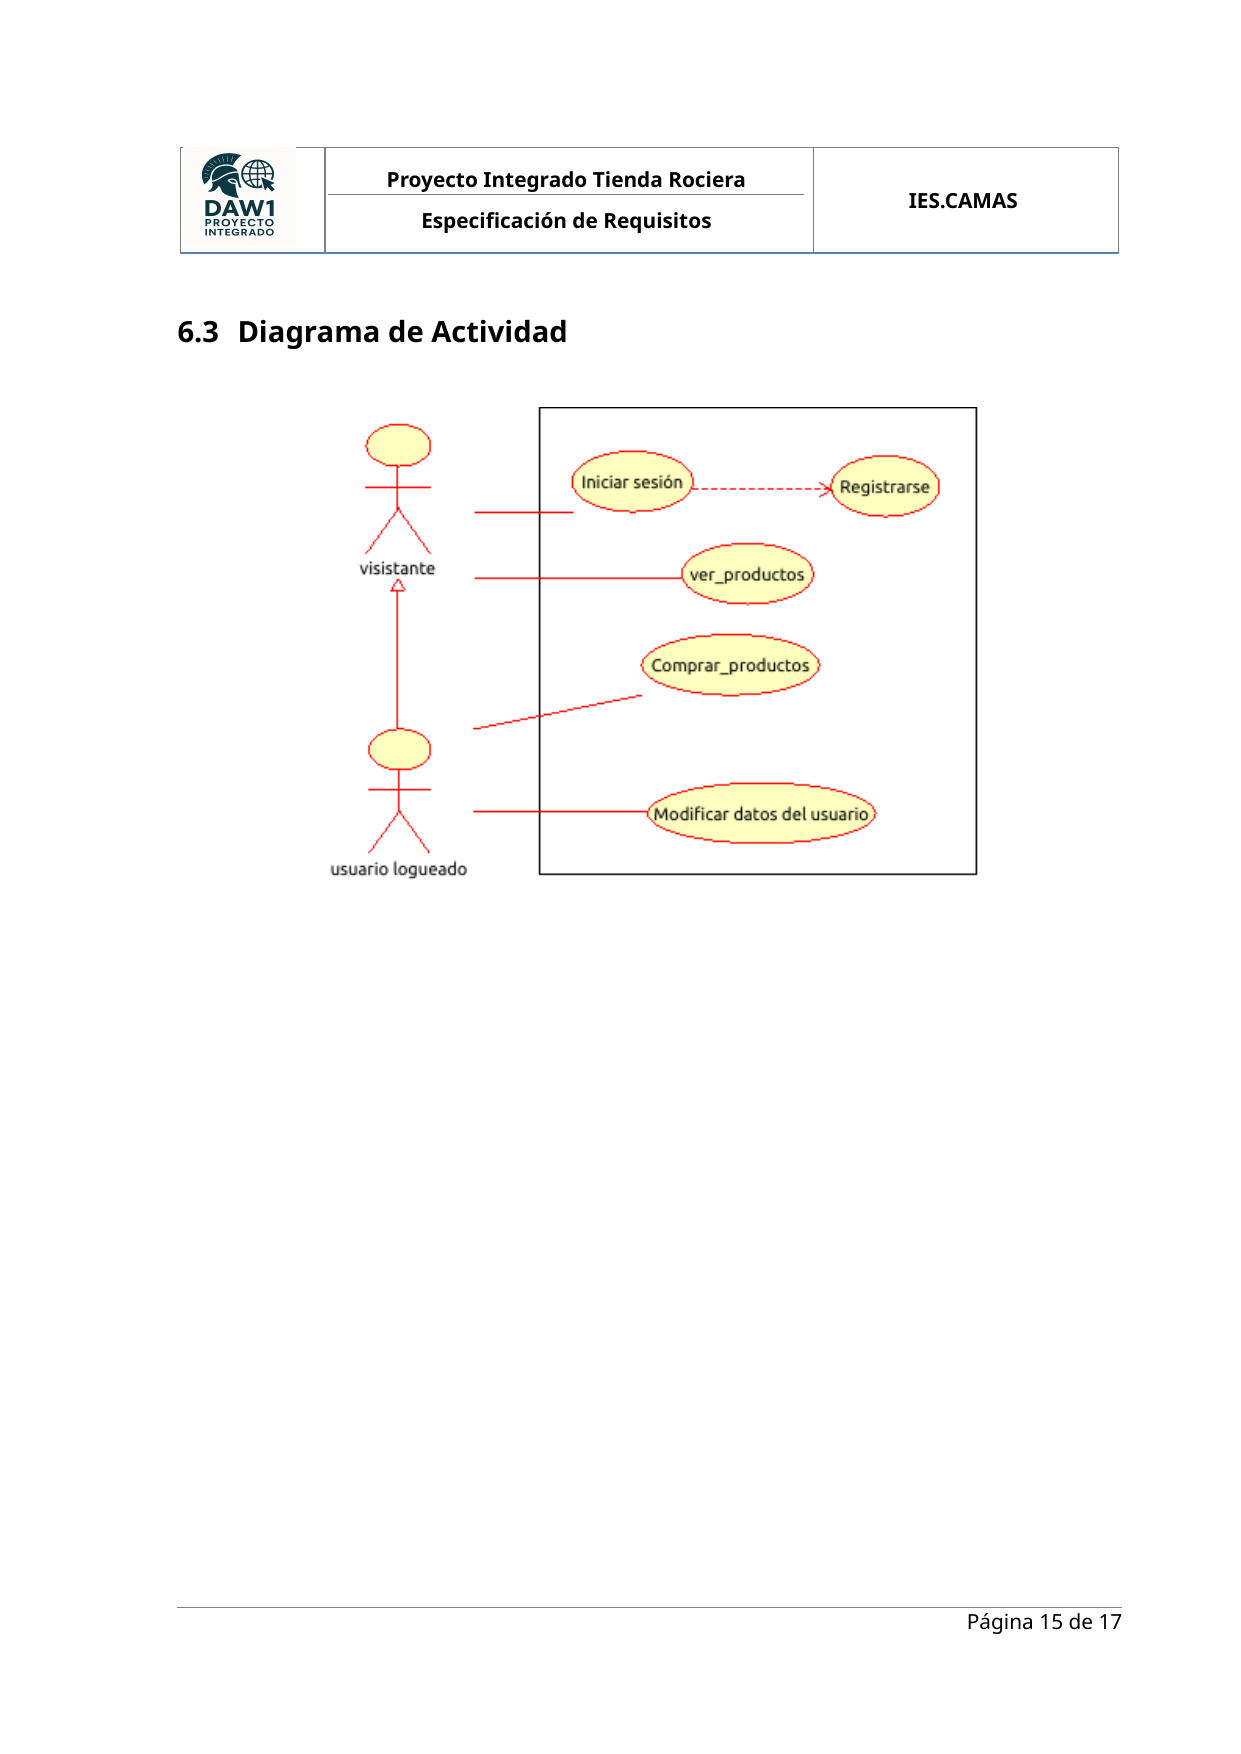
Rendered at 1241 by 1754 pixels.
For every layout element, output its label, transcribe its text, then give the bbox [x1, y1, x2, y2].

subtitle Diagrama de Actividad [177, 311, 1122, 351]
picture [320, 407, 979, 880]
picture [183, 147, 296, 246]
